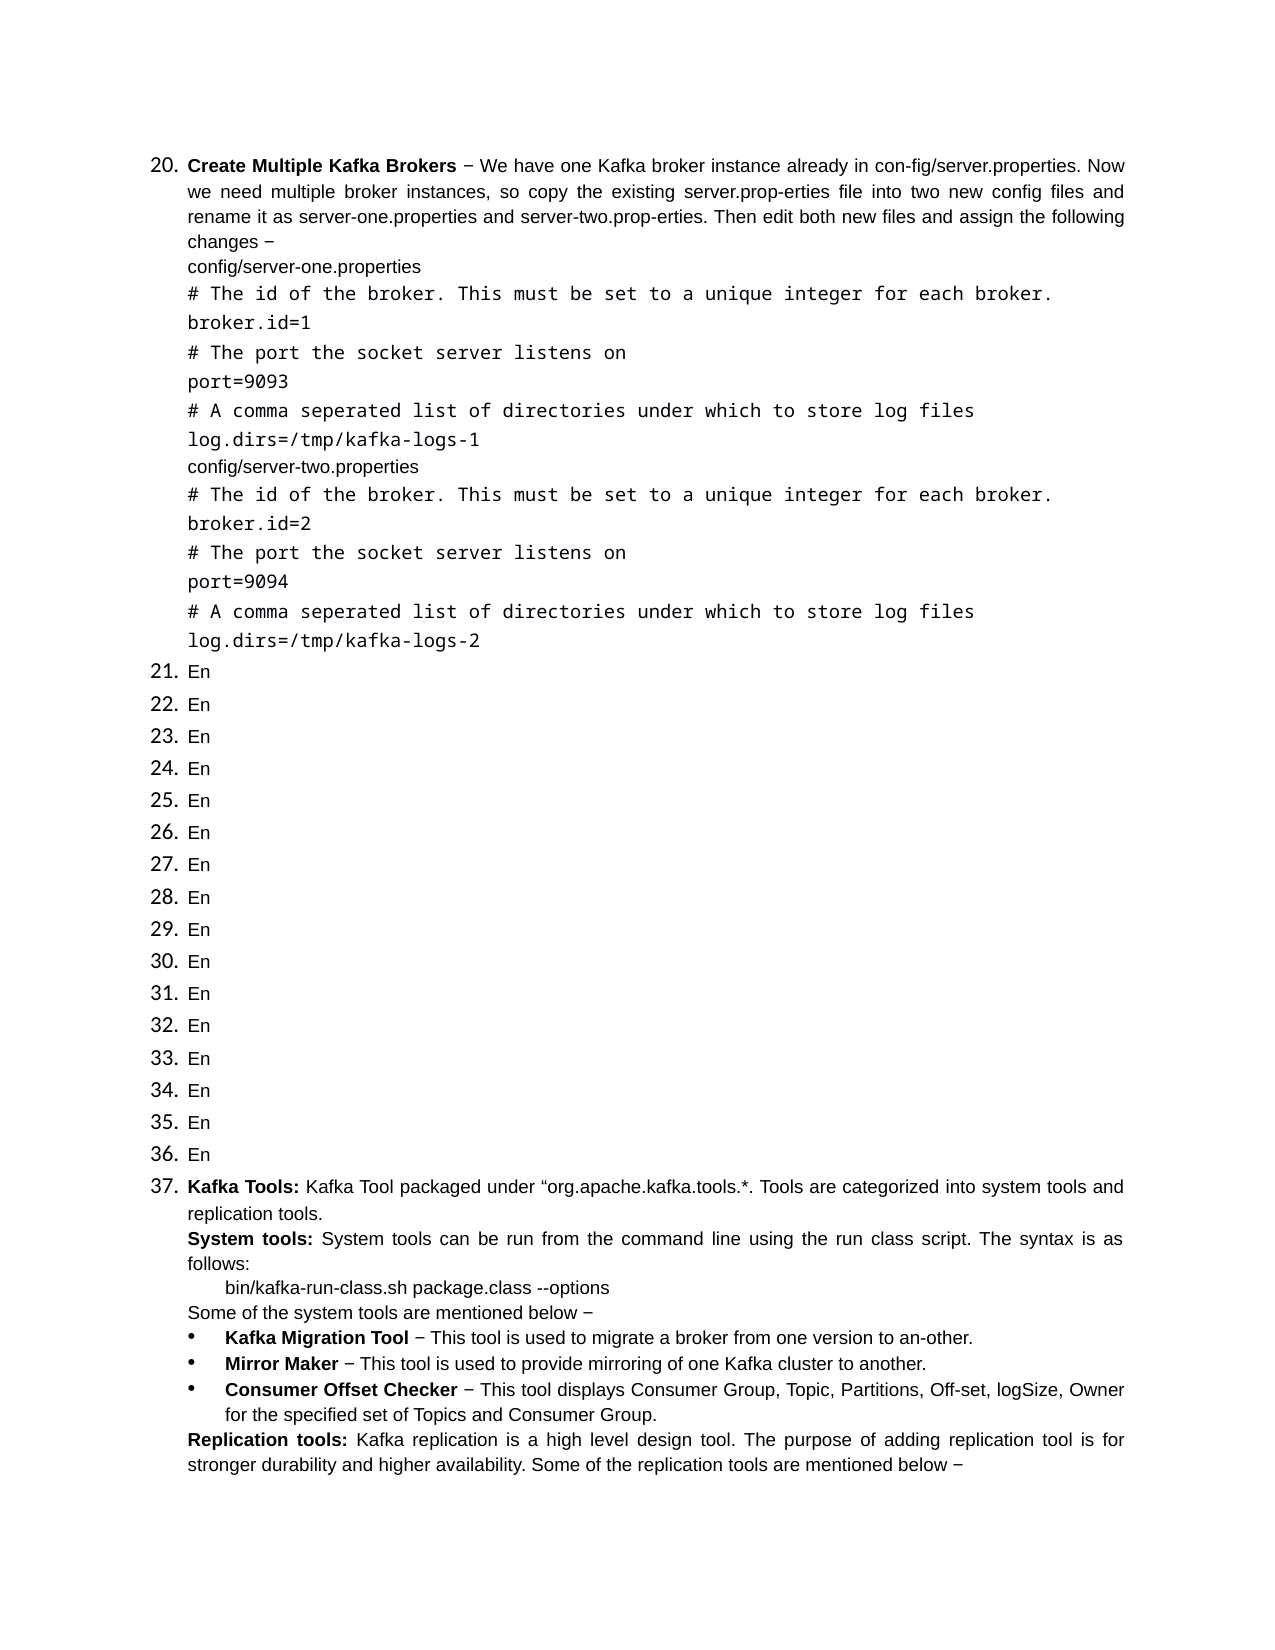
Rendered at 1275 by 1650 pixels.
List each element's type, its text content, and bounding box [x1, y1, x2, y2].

list Consumer Offset Checker − This tool displays Consumer Group, Topic, Partitions, Off-set, logSize, Owner for the specified set of Topics and Consumer Group. [187, 1378, 1125, 1426]
list broker.id=1 [150, 310, 1125, 335]
list Kafka Migration Tool − This tool is used to migrate a broker from one version to an-other. [187, 1327, 1125, 1349]
list En [150, 914, 1125, 942]
list log.dirs=/tmp/kafka-logs-1 [150, 427, 1125, 452]
list # The id of the broker. This must be set to a unique integer for each broker. [150, 481, 1125, 506]
list En [150, 656, 1125, 684]
list En [150, 721, 1125, 749]
list # A comma seperated list of directories under which to store log files [150, 397, 1125, 423]
list Replication tools: Kafka replication is a high level design tool. The purpose of adding replication tool is for stronger durability and higher availability. Some of the replication tools are mentioned below − [150, 1429, 1125, 1475]
list En [150, 882, 1125, 910]
list config/server-two.properties [150, 456, 1125, 478]
list Some of the system tools are mentioned below − [150, 1302, 1125, 1323]
list # The port the socket server listens on [150, 539, 1125, 565]
list En [150, 1075, 1125, 1103]
list bin/kafka-run-class.sh package.class --options [187, 1277, 1125, 1299]
list En [150, 978, 1125, 1006]
list System tools: System tools can be run from the command line using the run class script. The syntax is as follows: [150, 1227, 1125, 1274]
list config/server-one.properties [150, 256, 1125, 277]
list Mirror Maker − This tool is used to provide mirroring of one Kafka cluster to another. [187, 1352, 1125, 1375]
list En [150, 1139, 1125, 1167]
list log.dirs=/tmp/kafka-logs-2 [150, 627, 1125, 653]
list # The port the socket server listens on [150, 339, 1125, 364]
list En [150, 689, 1125, 717]
list En [150, 1107, 1125, 1135]
list Create Multiple Kafka Brokers − We have one Kafka broker instance already in con-fig/server.properties. Now we need multiple broker instances, so copy the existing server.prop-erties file into two new config files and rename it as server-one.properties and server-two.prop-erties. Then edit both new files and assign the following changes − [150, 150, 1125, 252]
list En [150, 753, 1125, 781]
list En [150, 946, 1125, 974]
list # The id of the broker. This must be set to a unique integer for each broker. [150, 280, 1125, 306]
list En [150, 849, 1125, 878]
list Kafka Tools: Kafka Tool packaged under “org.apache.kafka.tools.*. Tools are categorized into system tools and replication tools. [150, 1171, 1125, 1224]
list En [150, 1011, 1125, 1038]
list port=9093 [150, 368, 1125, 394]
list En [150, 785, 1125, 813]
list En [150, 817, 1125, 845]
list En [150, 1043, 1125, 1071]
list broker.id=2 [150, 510, 1125, 536]
list port=9094 [150, 569, 1125, 594]
list # A comma seperated list of directories under which to store log files [150, 598, 1125, 623]
